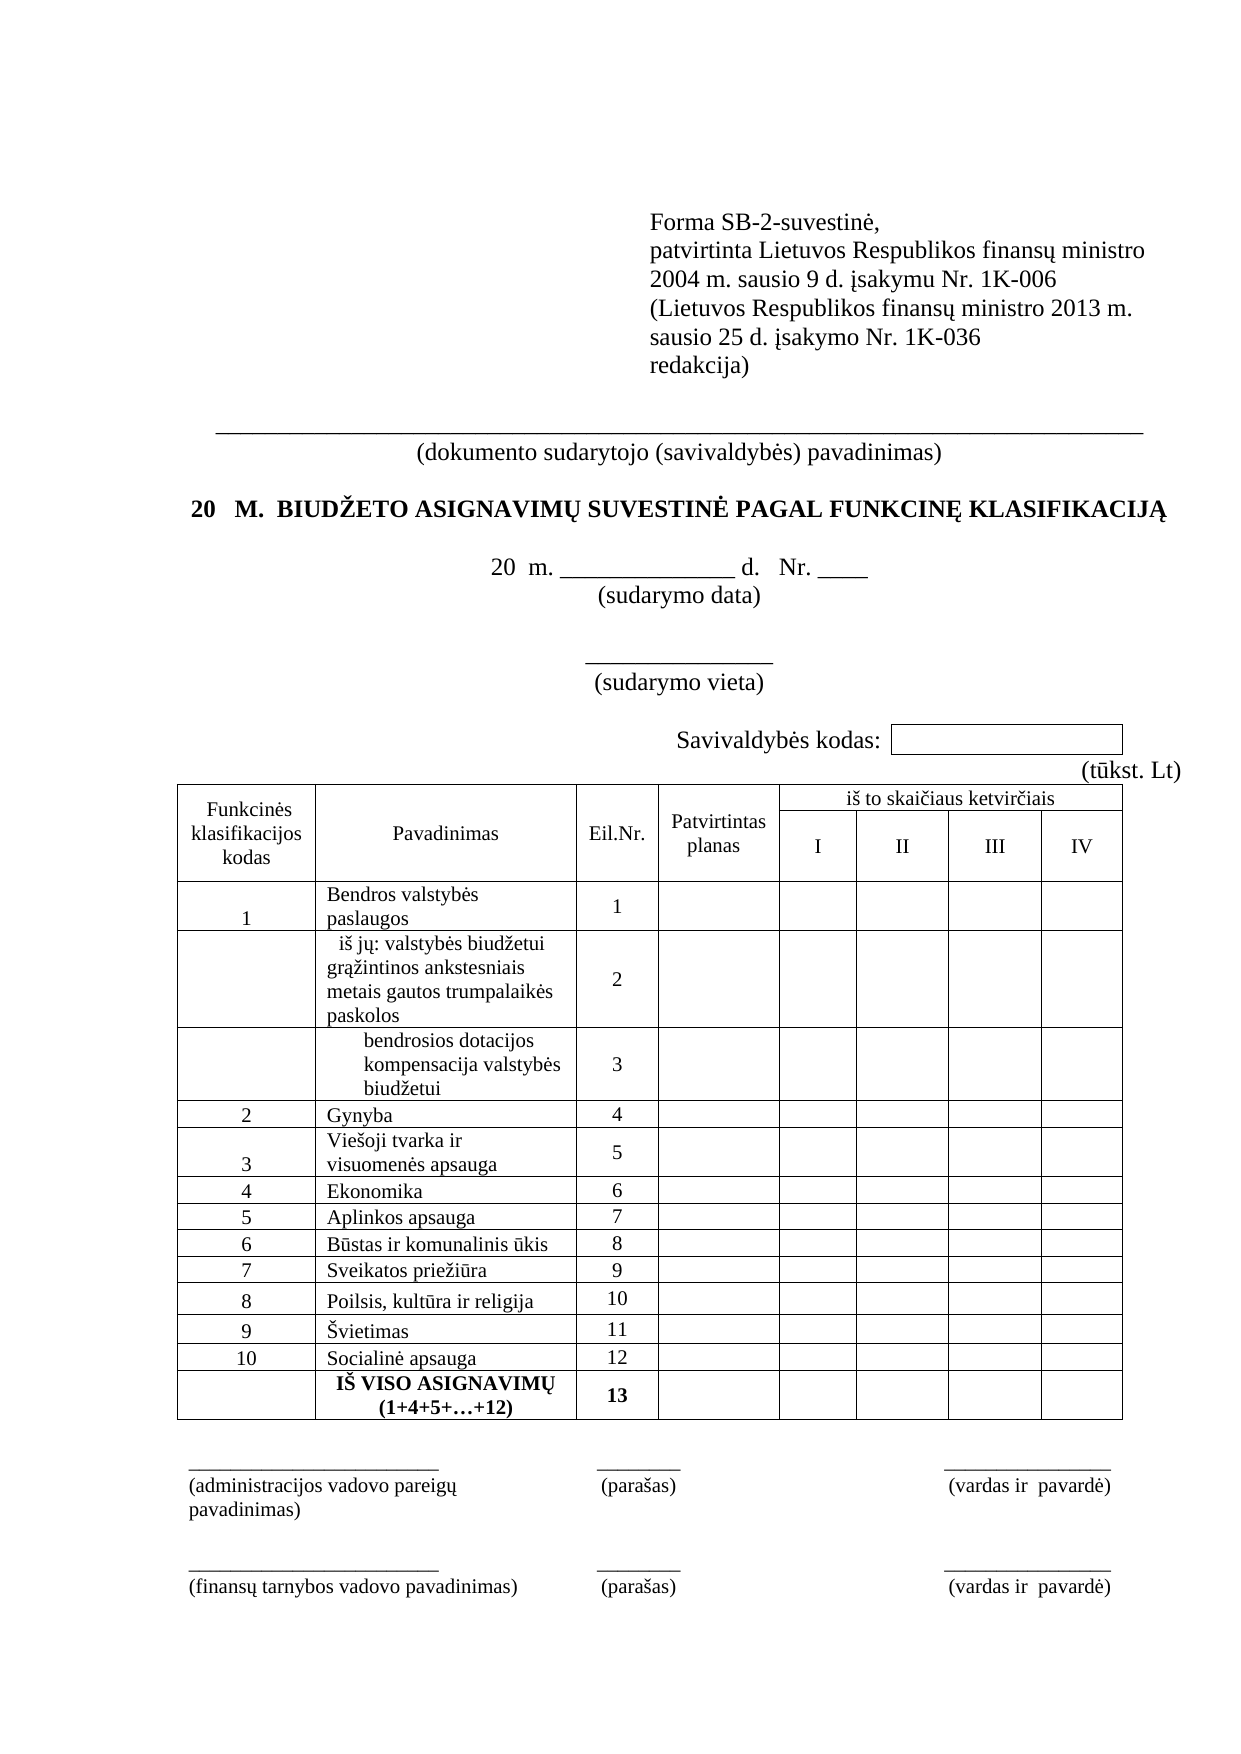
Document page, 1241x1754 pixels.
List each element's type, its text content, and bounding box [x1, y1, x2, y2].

table_cell [780, 1344, 856, 1370]
table_cell Poilsis, kultūra ir religija [316, 1283, 576, 1313]
text 20 m. ______________ d. Nr. ____ [177, 552, 1181, 580]
table_cell Socialinė apsauga [316, 1344, 576, 1370]
table_header ________________ (vardas ir pavardė) [714, 1550, 1122, 1598]
table_cell [659, 931, 779, 1027]
table_cell [659, 882, 779, 930]
table_cell [1042, 1283, 1122, 1313]
table_cell [949, 1230, 1041, 1256]
table_cell [949, 882, 1041, 930]
table_cell 8 [178, 1283, 315, 1313]
table_cell [857, 1128, 948, 1176]
table_cell [780, 1315, 856, 1343]
table_cell 6 [577, 1177, 658, 1203]
table_cell [949, 1344, 1041, 1370]
text _______________ [177, 638, 1181, 667]
table_cell [780, 931, 856, 1027]
text patvirtinta Lietuvos Respublikos finansų ministro 2004 m. sausio 9 d. įsakymu Nr. 1K-006 [649, 235, 1181, 293]
table_cell [949, 1283, 1041, 1313]
table_cell [659, 1315, 779, 1343]
table_cell Gynyba [316, 1101, 576, 1127]
table_cell [780, 1283, 856, 1313]
table_cell 1 [577, 882, 658, 930]
table_cell [949, 1257, 1041, 1282]
table_header Patvirtintas planas [659, 785, 779, 881]
table_header ________ (parašas) [564, 1449, 713, 1521]
table_cell [949, 1315, 1041, 1343]
table_cell [857, 1283, 948, 1313]
table_header [177, 724, 400, 754]
table_cell [857, 1230, 948, 1256]
table_cell Bendros valstybės paslaugos [316, 882, 576, 930]
table_cell [857, 1315, 948, 1343]
text (dokumento sudarytojo (savivaldybės) pavadinimas) [177, 437, 1181, 465]
table_cell Viešoji tvarka ir visuomenės apsauga [316, 1128, 576, 1176]
table_cell 11 [577, 1315, 658, 1343]
table_cell [659, 1230, 779, 1256]
table_cell [659, 1204, 779, 1229]
table_header [892, 725, 1122, 754]
table_cell [780, 1101, 856, 1127]
table_header ________________________ (finansų tarnybos vadovo pavadinimas) [177, 1550, 563, 1598]
table_cell 10 [178, 1344, 315, 1370]
table_header iš to skaičiaus ketvirčiais [780, 785, 1122, 810]
table_cell 1 [178, 882, 315, 930]
table_header Eil.Nr. [577, 785, 658, 881]
table_cell 4 [178, 1177, 315, 1203]
table_cell [659, 1257, 779, 1282]
table_cell [949, 1177, 1041, 1203]
table_cell [178, 931, 315, 1027]
table_cell Aplinkos apsauga [316, 1204, 576, 1229]
table_cell [780, 1257, 856, 1282]
table_cell 4 [577, 1101, 658, 1127]
table_cell 8 [577, 1230, 658, 1256]
table_header ________________________ (administracijos vadovo pareigų pavadinimas) [177, 1449, 563, 1521]
table_cell [659, 1101, 779, 1127]
table_cell [659, 1177, 779, 1203]
table_cell iš jų: valstybės biudžetui grąžintinos ankstesniais metais gautos trumpalaikės paskolos [316, 931, 576, 1027]
table_cell [1042, 1315, 1122, 1343]
table_cell III [949, 811, 1041, 881]
text (tūkst. Lt) [177, 755, 1181, 784]
table_cell [1042, 882, 1122, 930]
table_cell 2 [178, 1101, 315, 1127]
table_cell 10 [577, 1283, 658, 1313]
table_cell [857, 1101, 948, 1127]
table_cell [857, 882, 948, 930]
table_cell bendrosios dotacijos kompensacija valstybės biudžetui [316, 1028, 576, 1100]
table_cell [659, 1128, 779, 1176]
table_cell [949, 931, 1041, 1027]
table_cell [857, 931, 948, 1027]
text redakcija) [649, 350, 1181, 379]
table_cell 9 [178, 1315, 315, 1343]
table_cell 2 [577, 931, 658, 1027]
table_cell [949, 1028, 1041, 1100]
table_cell Būstas ir komunalinis ūkis [316, 1230, 576, 1256]
table_cell [949, 1204, 1041, 1229]
table_cell [1042, 1028, 1122, 1100]
table_cell [857, 1177, 948, 1203]
table_cell [1042, 1177, 1122, 1203]
table_cell [857, 1257, 948, 1282]
table_cell Sveikatos priežiūra [316, 1257, 576, 1282]
table_cell [780, 882, 856, 930]
table_cell 3 [178, 1128, 315, 1176]
text 20 M. BIUDŽETO ASIGNAVIMŲ SUVESTINĖ PAGAL FUNKCINĘ KLASIFIKACIJĄ [177, 494, 1181, 523]
table_cell [857, 1344, 948, 1370]
table_header Pavadinimas [316, 785, 576, 881]
table_cell [1042, 1344, 1122, 1370]
table_cell 3 [577, 1028, 658, 1100]
table_cell Švietimas [316, 1315, 576, 1343]
table_cell [780, 1177, 856, 1203]
table_cell 5 [577, 1128, 658, 1176]
table_header ________________ (vardas ir pavardė) [714, 1449, 1122, 1521]
table_cell [1042, 1257, 1122, 1282]
table_header Savivaldybės kodas: [400, 724, 891, 754]
table_cell 9 [577, 1257, 658, 1282]
table_cell [1042, 1204, 1122, 1229]
table_cell 6 [178, 1230, 315, 1256]
table_cell [857, 1028, 948, 1100]
table_cell Ekonomika [316, 1177, 576, 1203]
table_cell [659, 1371, 779, 1419]
table_cell [780, 1204, 856, 1229]
table_cell [1042, 1230, 1122, 1256]
table_cell 7 [178, 1257, 315, 1282]
table_cell II [857, 811, 948, 881]
table_cell [780, 1371, 856, 1419]
table_cell [780, 1128, 856, 1176]
table_cell 7 [577, 1204, 658, 1229]
table_header Funkcinės klasifikacijos kodas [178, 785, 315, 881]
table_cell 12 [577, 1344, 658, 1370]
table_cell [1042, 1128, 1122, 1176]
table_cell [780, 1230, 856, 1256]
text _ [177, 408, 1181, 437]
text (sudarymo data) [177, 580, 1181, 609]
table_cell [659, 1344, 779, 1370]
table_cell [659, 1283, 779, 1313]
table_cell IŠ VISO ASIGNAVIMŲ (1+4+5+…+12) [316, 1371, 576, 1419]
text (Lietuvos Respublikos finansų ministro 2013 m. sausio 25 d. įsakymo Nr. 1K-036 [649, 293, 1181, 350]
table_cell I [780, 811, 856, 881]
table_cell [780, 1028, 856, 1100]
table_cell [1042, 931, 1122, 1027]
table_cell [949, 1101, 1041, 1127]
text (sudarymo vieta) [177, 667, 1181, 695]
table_cell 5 [178, 1204, 315, 1229]
table_cell 13 [577, 1371, 658, 1419]
table_header ________ (parašas) [564, 1550, 713, 1598]
table_cell IV [1042, 811, 1122, 881]
text Forma SB-2-suvestinė, [649, 207, 1181, 235]
table_cell [178, 1028, 315, 1100]
table_cell [949, 1128, 1041, 1176]
table_cell [659, 1028, 779, 1100]
table_cell [178, 1371, 315, 1419]
table_cell [1042, 1101, 1122, 1127]
table_cell [949, 1371, 1041, 1419]
table_cell [857, 1371, 948, 1419]
table_cell [1042, 1371, 1122, 1419]
table_cell [857, 1204, 948, 1229]
